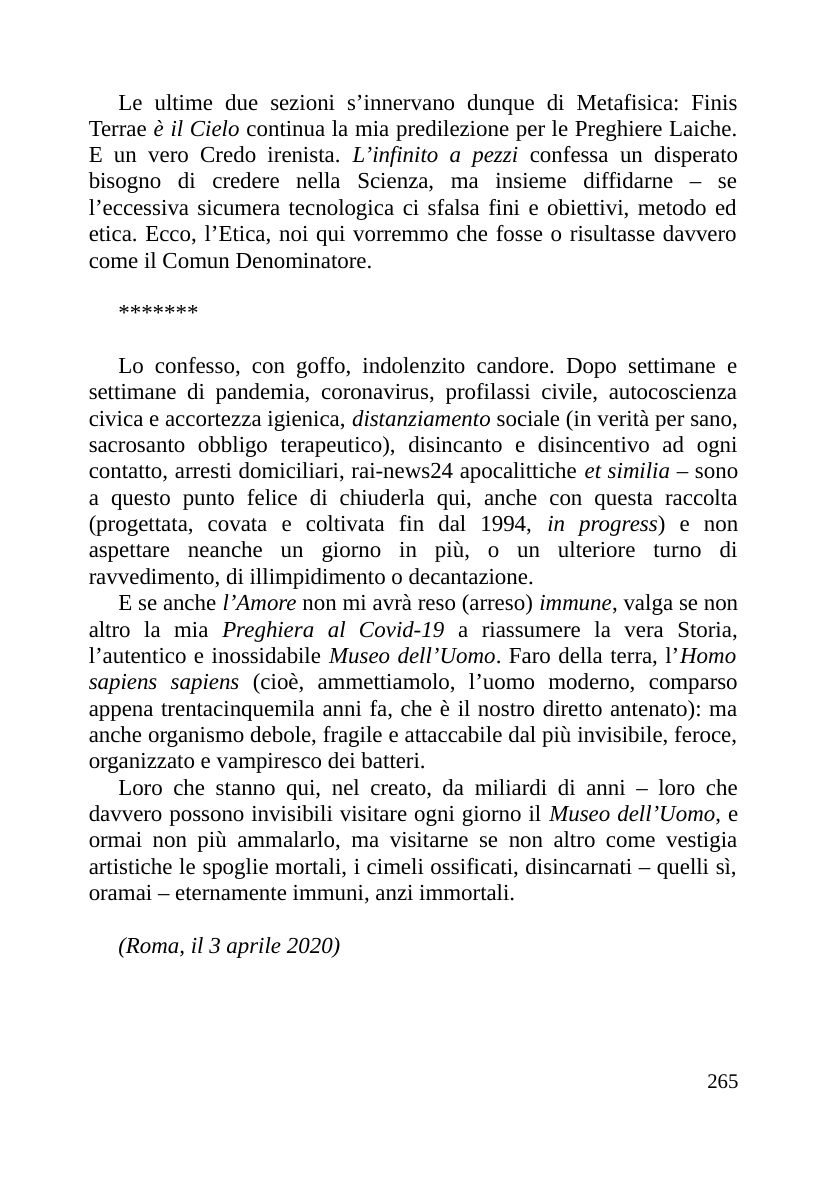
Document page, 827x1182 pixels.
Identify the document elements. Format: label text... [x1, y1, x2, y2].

text ******* [88, 299, 738, 326]
text E se anche l’Amore non mi avrà reso (arreso) immune, valga se non altro la mia Preghiera al Covid-19 a riassumere la vera Storia, l’autentico e inossidabile Museo dell’Uomo. Faro della terra, l’Homo sapiens sapiens (cioè, ammettiamolo, l’uomo moderno, comparso appena trentacinquemila anni fa, che è il nostro diretto antenato): ma anche organismo debole, fragile e attaccabile dal più invisibile, feroce, organizzato e vampiresco dei batteri. [88, 589, 738, 774]
text (Roma, il 3 aprile 2020) [88, 932, 738, 958]
text Loro che stanno qui, nel creato, da miliardi di anni – loro che davvero possono invisibili visitare ogni giorno il Museo dell’Uomo, e ormai non più ammalarlo, ma visitarne se non altro come vestigia artistiche le spoglie mortali, i cimeli ossificati, disincarnati – quelli sì, oramai – eternamente immuni, anzi immortali. [88, 774, 738, 906]
text Le ultime due sezioni s’innervano dunque di Metafisica: Finis Terrae è il Cielo continua la mia predilezione per le Preghiere Laiche. E un vero Credo irenista. L’infinito a pezzi confessa un disperato bisogno di credere nella Scienza, ma insieme diffidarne – se l’eccessiva sicumera tecnologica ci sfalsa fini e obiettivi, metodo ed etica. Ecco, l’Etica, noi qui vorremmo che fosse o risultasse davvero come il Comun Denominatore. [88, 88, 738, 273]
text Lo confesso, con goffo, indolenzito candore. Dopo settimane e settimane di pandemia, coronavirus, profilassi civile, autocoscienza civica e accortezza igienica, distanziamento sociale (in verità per sano, sacrosanto obbligo terapeutico), disincanto e disincentivo ad ogni contatto, arresti domiciliari, rai-news24 apocalittiche et similia – sono a questo punto felice di chiuderla qui, anche con questa raccolta (progettata, covata e coltivata fin dal 1994, in progress) e non aspettare neanche un giorno in più, o un ulteriore turno di ravvedimento, di illimpidimento o decantazione. [88, 352, 738, 589]
